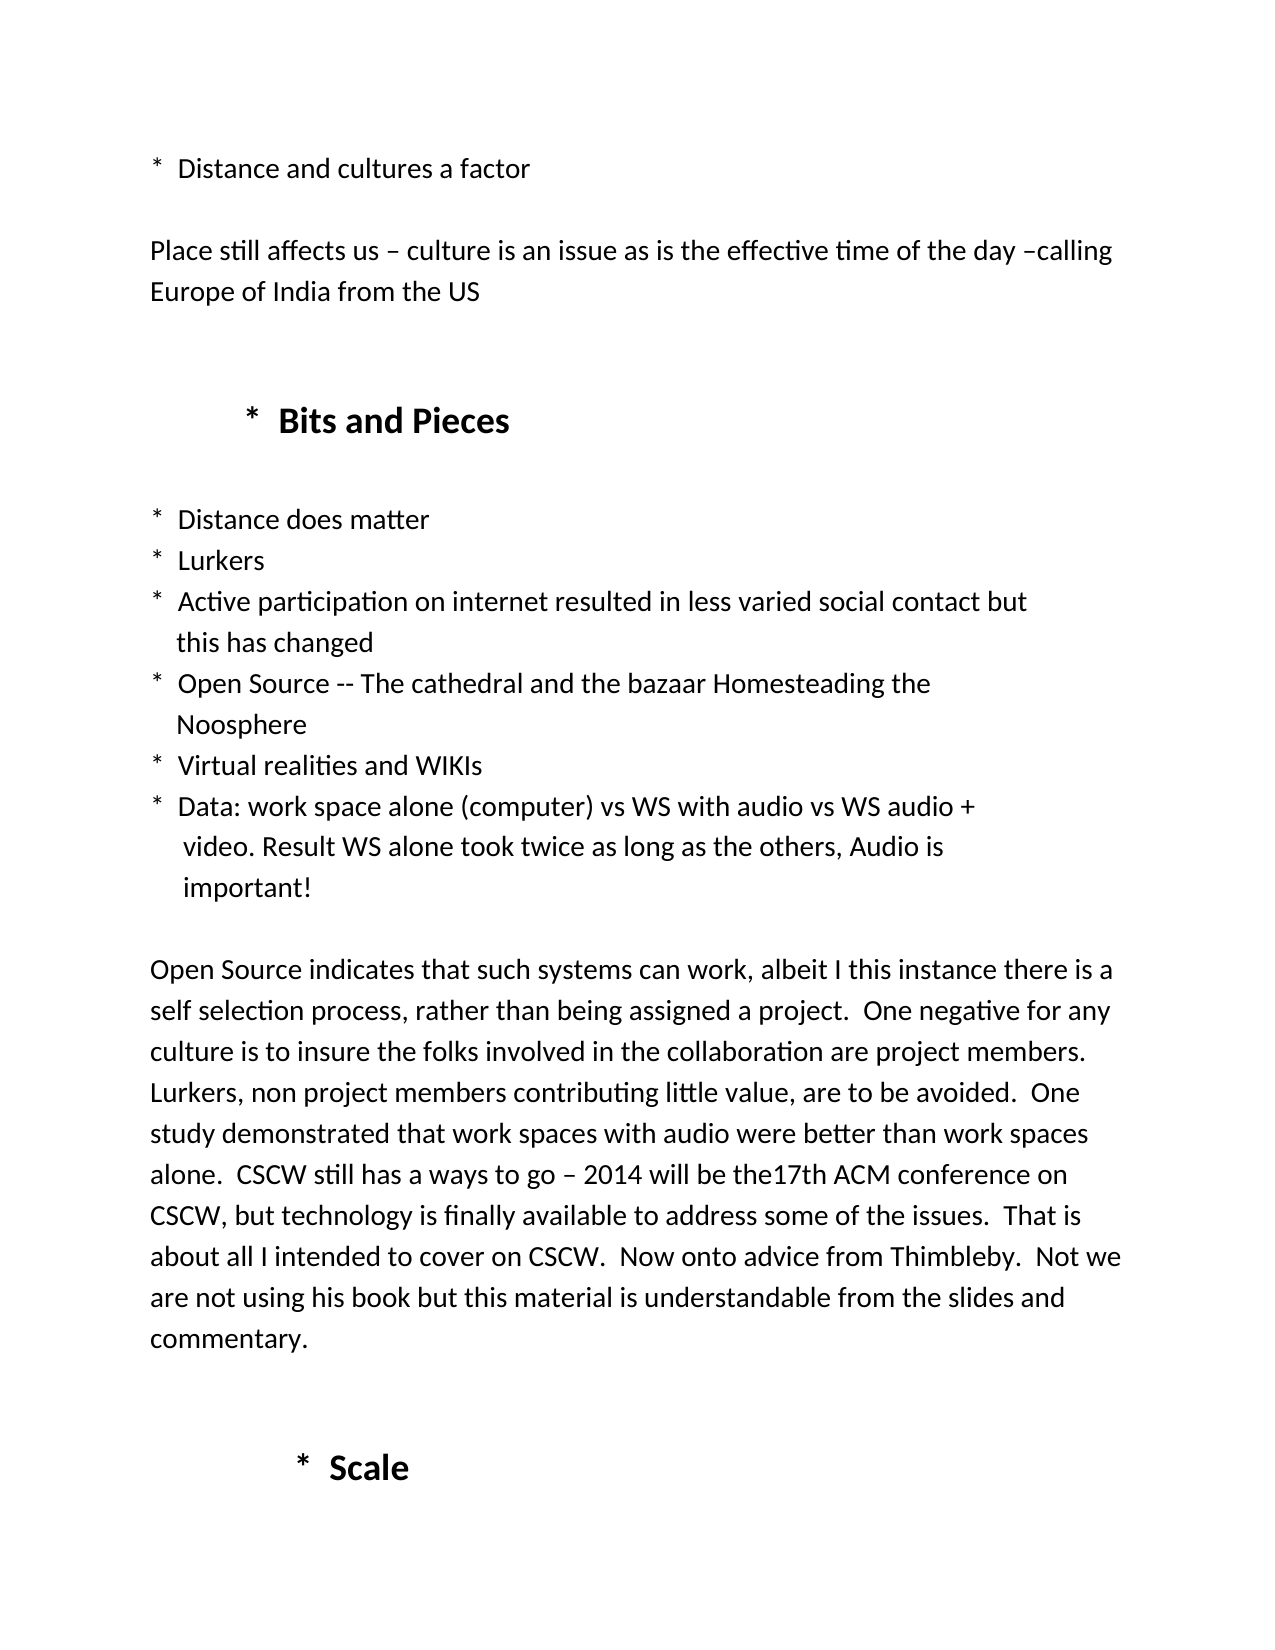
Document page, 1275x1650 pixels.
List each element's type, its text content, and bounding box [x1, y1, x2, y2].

text * Distance and cultures a factor Place still affects us – culture is an issue as is the effective time of the day –calling Europe of India from the US * Bits and Pieces * Distance does matter * Lurkers * Active participation on internet resulted in less varied social contact but this has changed * Open Source -- The cathedral and the bazaar Homesteading the Noosphere * Virtual realities and WIKIs * Data: work space alone (computer) vs WS with audio vs WS audio + video. Result WS alone took twice as long as the others, Audio is important! Open Source indicates that such systems can work, albeit I this instance there is a self selection process, rather than being assigned a project. One negative for any culture is to insure the folks involved in the collaboration are project members. Lurkers, non project members contributing little value, are to be avoided. One study demonstrated that work spaces with audio were better than work spaces alone. CSCW still has a ways to go – 2014 will be the17th ACM conference on CSCW, but technology is finally available to address some of the issues. That is about all I intended to cover on CSCW. Now onto advice from Thimbleby. Not we are not using his book but this material is understandable from the slides and commentary. * Scale [150, 150, 1125, 1490]
